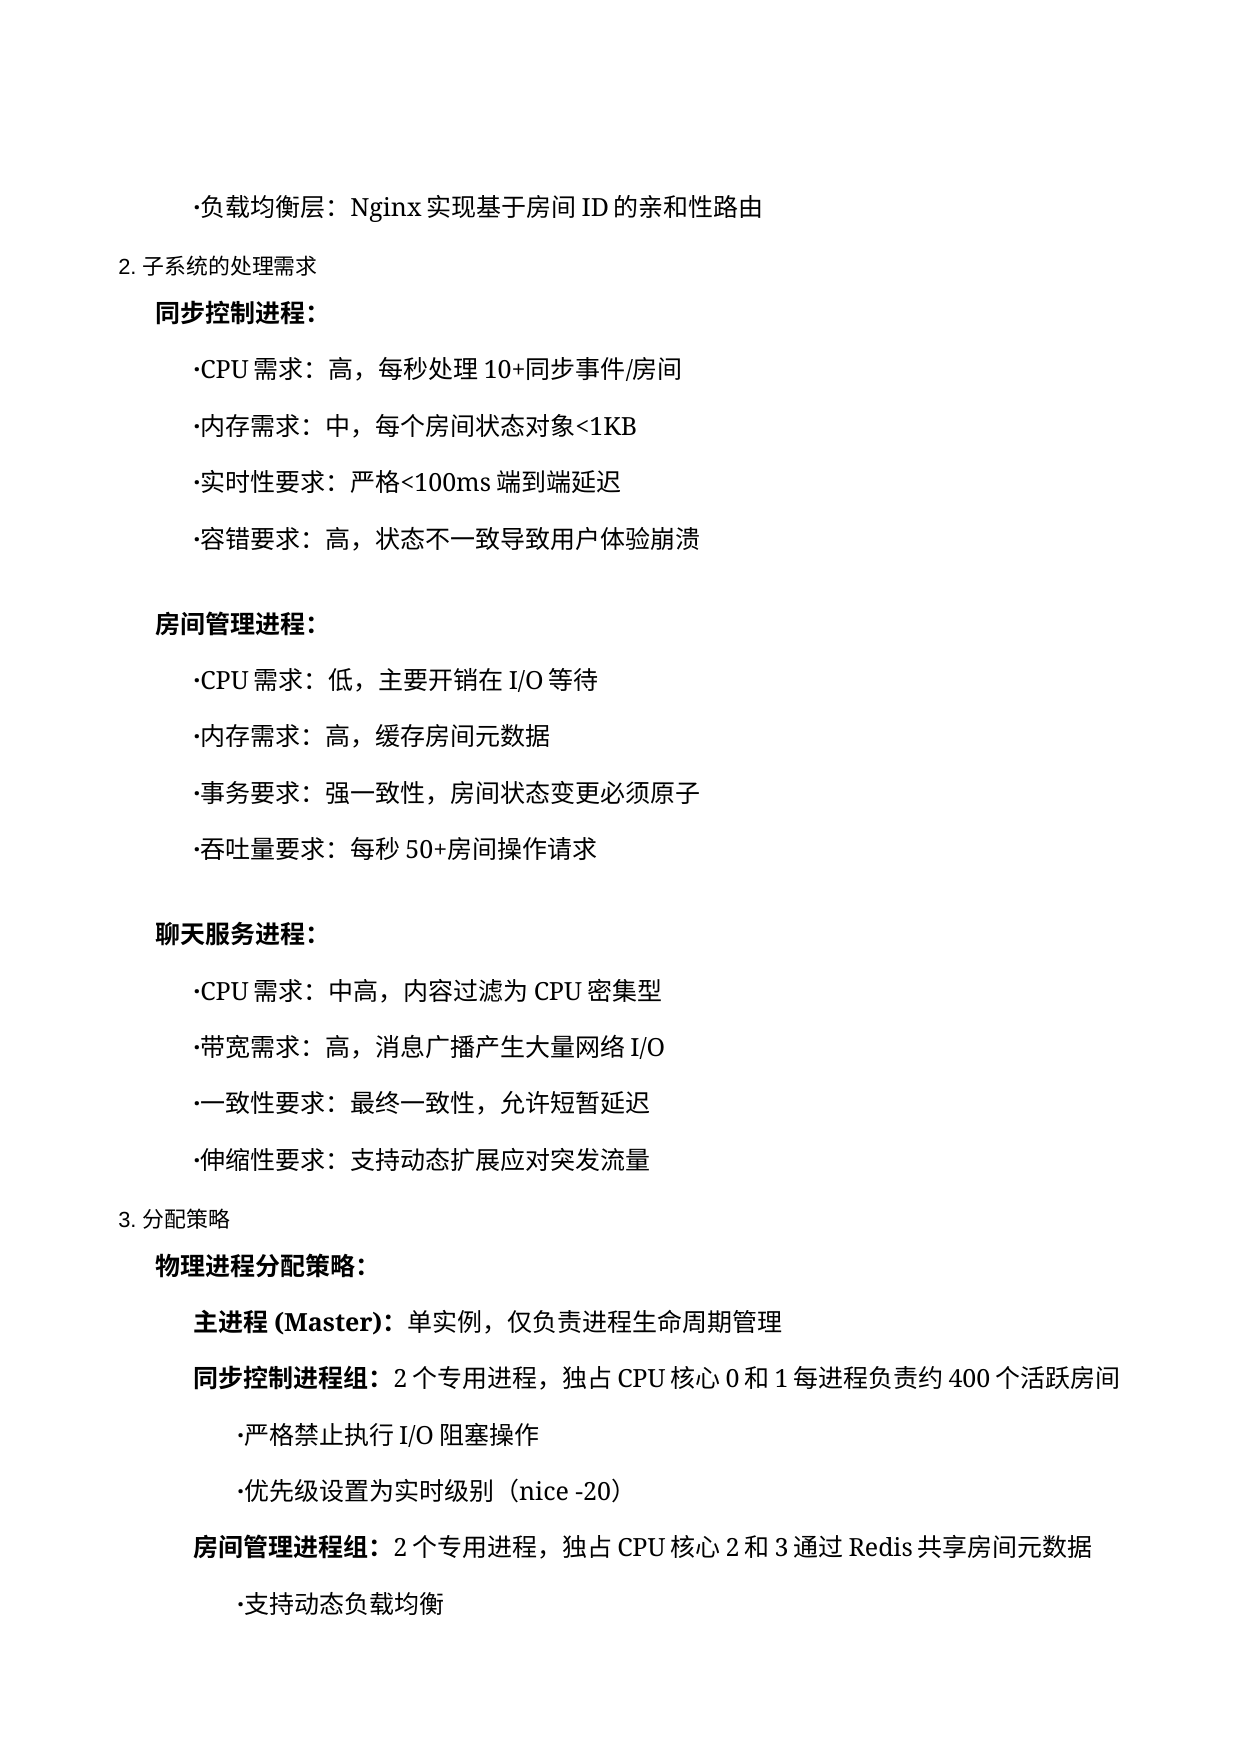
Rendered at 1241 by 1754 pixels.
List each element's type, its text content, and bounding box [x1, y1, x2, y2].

list ·支持动态负载均衡 [156, 1584, 1122, 1621]
list ·严格禁止执行I/O阻塞操作 [156, 1415, 1122, 1451]
list ·实时性要求：严格<100ms端到端延迟 [156, 463, 1122, 499]
list ·伸缩性要求：支持动态扩展应对突发流量 [156, 1140, 1122, 1176]
subtitle 分配策略 [118, 1202, 1122, 1233]
list ·一致性要求：最终一致性，允许短暂延迟 [156, 1084, 1122, 1120]
list 主进程 (Master)：单实例，仅负责进程生命周期管理 [156, 1302, 1122, 1339]
list 物理进程分配策略： [156, 1246, 1122, 1282]
list ·带宽需求：高，消息广播产生大量网络I/O [156, 1027, 1122, 1064]
list ·容错要求：高，状态不一致导致用户体验崩溃 [156, 519, 1122, 555]
list ·内存需求：中，每个房间状态对象<1KB [156, 406, 1122, 443]
list ·优先级设置为实时级别（nice -20） [156, 1472, 1122, 1508]
subtitle 子系统的处理需求 [118, 249, 1122, 281]
list ·负载均衡层：Nginx实现基于房间ID的亲和性路由 [156, 188, 1122, 224]
list ·CPU需求：中高，内容过滤为CPU密集型 [156, 971, 1122, 1007]
list 房间管理进程： [156, 604, 1122, 640]
list ·CPU需求：高，每秒处理10+同步事件/房间 [156, 350, 1122, 386]
list ·事务要求：强一致性，房间状态变更必须原子 [156, 773, 1122, 809]
list 房间管理进程组：2个专用进程，独占CPU核心2和3通过Redis共享房间元数据 [156, 1528, 1122, 1564]
list ·CPU需求：低，主要开销在I/O等待 [156, 661, 1122, 697]
list 同步控制进程组：2个专用进程，独占CPU核心0和1每进程负责约400个活跃房间 [156, 1359, 1122, 1395]
list ·内存需求：高，缓存房间元数据 [156, 717, 1122, 753]
list ·吞吐量要求：每秒50+房间操作请求 [156, 829, 1122, 866]
list 聊天服务进程： [156, 915, 1122, 951]
list 同步控制进程： [156, 294, 1122, 330]
